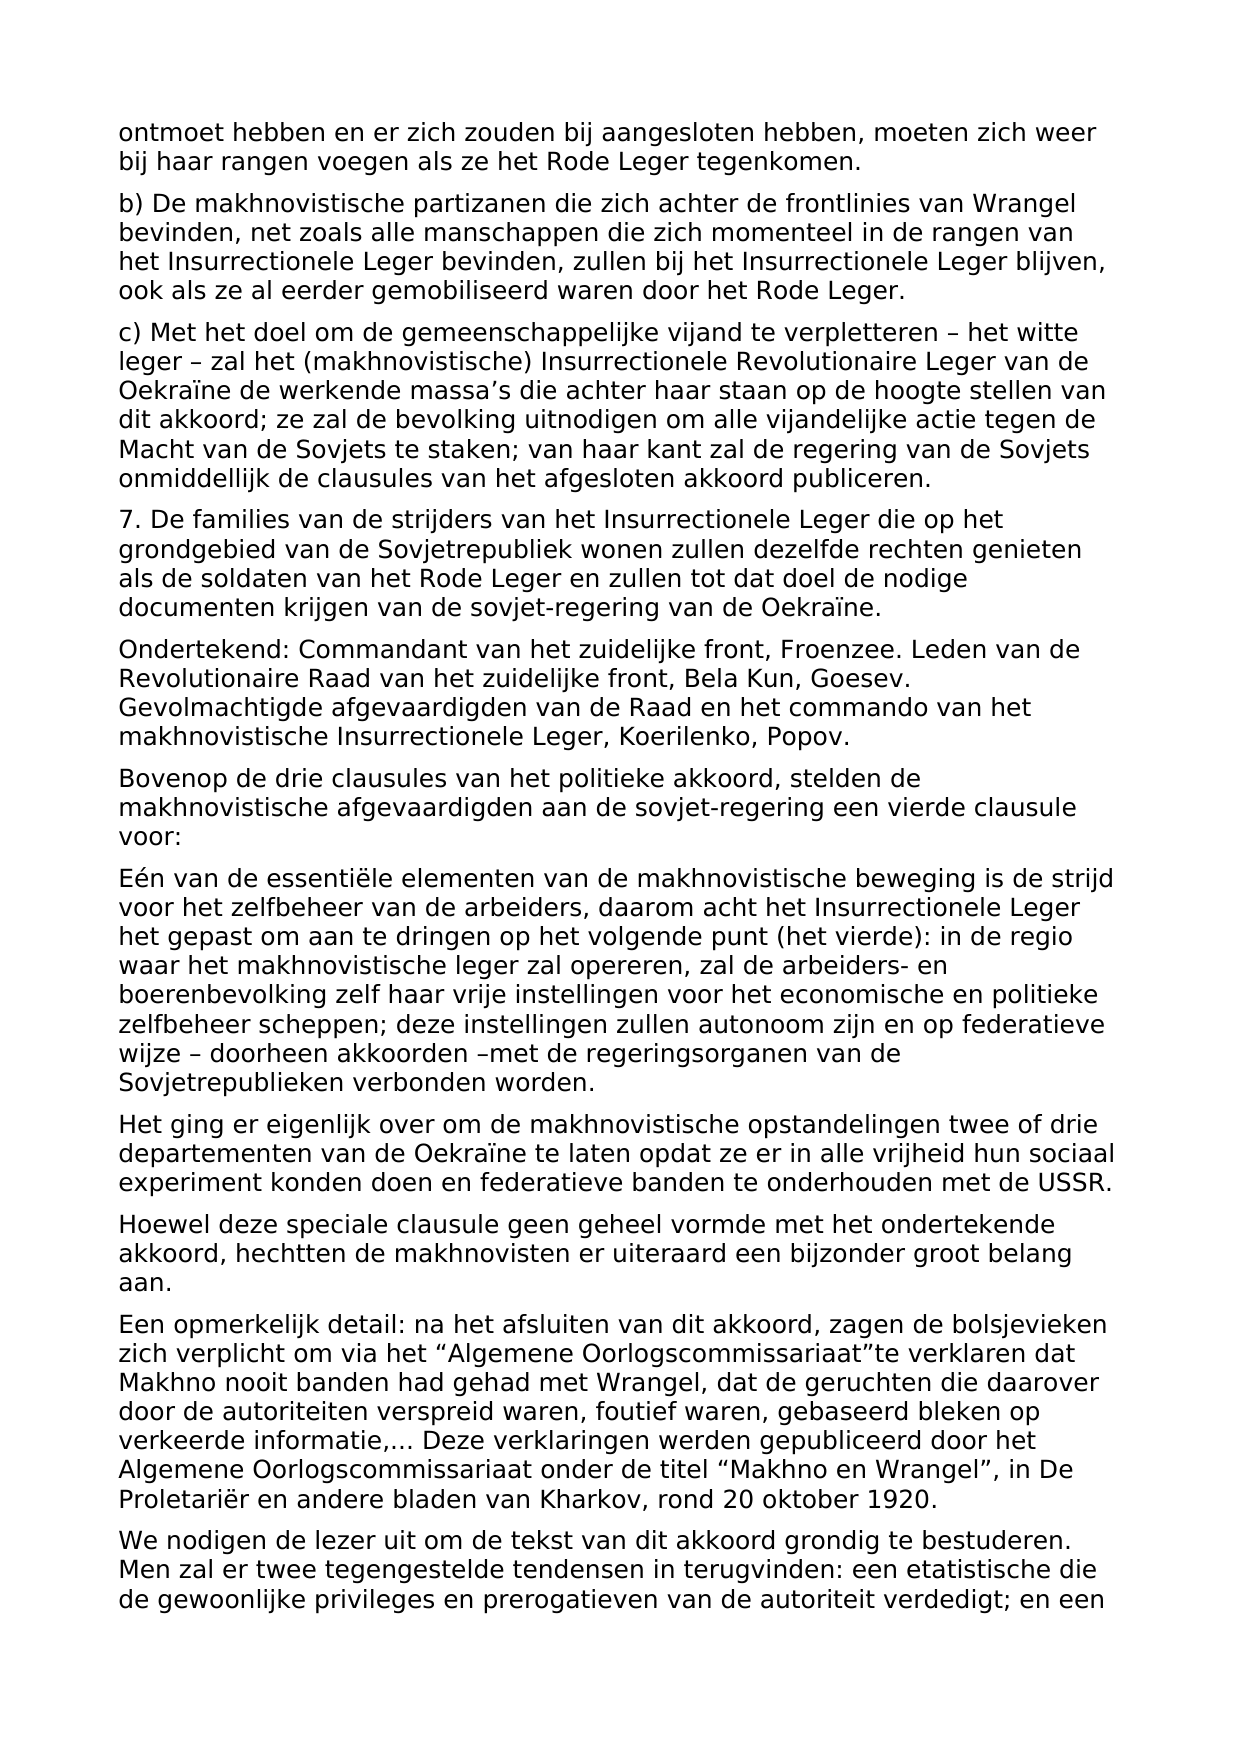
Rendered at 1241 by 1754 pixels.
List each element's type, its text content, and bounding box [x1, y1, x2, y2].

text ontmoet hebben en er zich zouden bij aangesloten hebben, moeten zich weer bij haar rangen voegen als ze het Rode Leger tegenkomen. [118, 118, 1122, 176]
text Hoewel deze speciale clausule geen geheel vormde met het ondertekende akkoord, hechtten de makhnovisten er uiteraard een bijzonder groot belang aan. [118, 1210, 1122, 1297]
text Een opmerkelijk detail: na het afsluiten van dit akkoord, zagen de bolsjevieken zich verplicht om via het “Algemene Oorlogscommissariaat”te verklaren dat Makhno nooit banden had gehad met Wrangel, dat de geruchten die daarover door de autoriteiten verspreid waren, foutief waren, gebaseerd bleken op verkeerde informatie,... Deze verklaringen werden gepubliceerd door het Algemene Oorlogscommissariaat onder de titel “Makhno en Wrangel”, in De Proletariër en andere bladen van Kharkov, rond 20 oktober 1920. [118, 1310, 1122, 1514]
text 7. De families van de strijders van het Insurrectionele Leger die op het grondgebied van de Sovjetrepubliek wonen zullen dezelfde rechten genieten als de soldaten van het Rode Leger en zullen tot dat doel de nodige documenten krijgen van de sovjet-regering van de Oekraïne. [118, 506, 1122, 622]
text We nodigen de lezer uit om de tekst van dit akkoord grondig te bestuderen. Men zal er twee tegengestelde tendensen in terugvinden: een etatistische die de gewoonlijke privileges en prerogatieven van de autoriteit verdedigt; en een [118, 1526, 1122, 1614]
text Het ging er eigenlijk over om de makhnovistische opstandelingen twee of drie departementen van de Oekraïne te laten opdat ze er in alle vrijheid hun sociaal experiment konden doen en federatieve banden te onderhouden met de USSR. [118, 1110, 1122, 1197]
text b) De makhnovistische partizanen die zich achter de frontlinies van Wrangel bevinden, net zoals alle manschappen die zich momenteel in de rangen van het Insurrectionele Leger bevinden, zullen bij het Insurrectionele Leger blijven, ook als ze al eerder gemobiliseerd waren door het Rode Leger. [118, 189, 1122, 306]
text c) Met het doel om de gemeenschappelijke vijand te verpletteren – het witte leger – zal het (makhnovistische) Insurrectionele Revolutionaire Leger van de Oekraïne de werkende massa’s die achter haar staan op de hoogte stellen van dit akkoord; ze zal de bevolking uitnodigen om alle vijandelijke actie tegen de Macht van de Sovjets te staken; van haar kant zal de regering van de Sovjets onmiddellijk de clausules van het afgesloten akkoord publiceren. [118, 318, 1122, 493]
text Bovenop de drie clausules van het politieke akkoord, stelden de makhnovistische afgevaardigden aan de sovjet-regering een vierde clausule voor: [118, 764, 1122, 851]
text Ondertekend: Commandant van het zuidelijke front, Froenzee. Leden van de Revolutionaire Raad van het zuidelijke front, Bela Kun, Goesev. Gevolmachtigde afgevaardigden van de Raad en het commando van het makhnovistische Insurrectionele Leger, Koerilenko, Popov. [118, 635, 1122, 751]
text Eén van de essentiële elementen van de makhnovistische beweging is de strijd voor het zelfbeheer van de arbeiders, daarom acht het Insurrectionele Leger het gepast om aan te dringen op het volgende punt (het vierde): in de regio waar het makhnovistische leger zal opereren, zal de arbeiders- en boerenbevolking zelf haar vrije instellingen voor het economische en politieke zelfbeheer scheppen; deze instellingen zullen autonoom zijn en op federatieve wijze – doorheen akkoorden –met de regeringsorganen van de Sovjetrepublieken verbonden worden. [118, 864, 1122, 1097]
